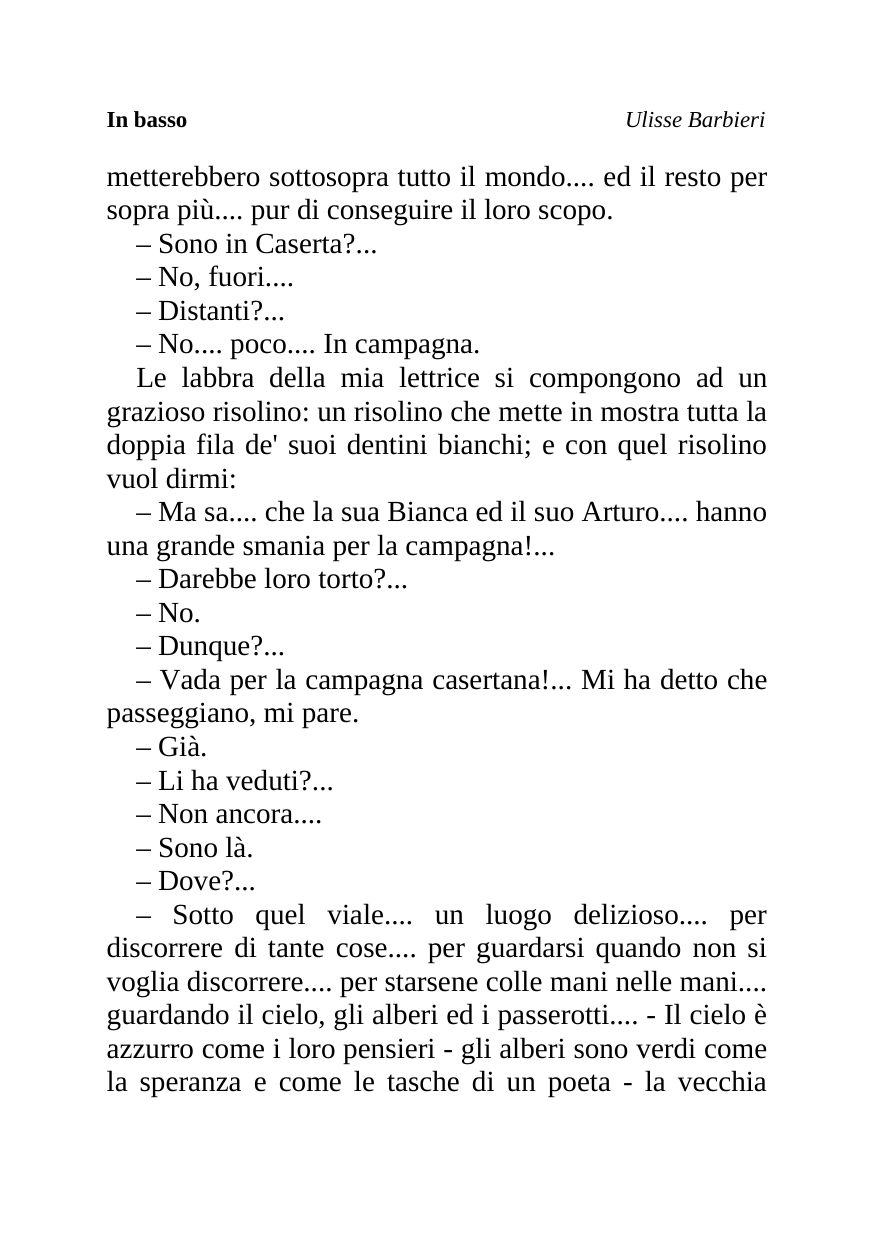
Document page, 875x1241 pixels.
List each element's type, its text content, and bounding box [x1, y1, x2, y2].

text – No.... poco.... In campagna. [106, 327, 768, 360]
text – Già. [106, 729, 768, 763]
text – Sono là. [106, 830, 768, 863]
text – Ma sa.... che la sua Bianca ed il suo Arturo.... hanno una grande smania per la campagna!... [106, 494, 768, 561]
text metterebbero sottosopra tutto il mondo.... ed il resto per sopra più.... pur di conseguire il loro scopo. [106, 159, 768, 226]
text – No. [106, 595, 768, 628]
text – No, fuori.... [106, 259, 768, 293]
text – Sotto quel viale.... un luogo delizioso.... per discorrere di tante cose.... per guardarsi quando non si voglia discorrere.... per starsene colle mani nelle mani.... guardando il cielo, gli alberi ed i passerotti.... - Il cielo è azzurro come i loro pensieri - gli alberi sono verdi come la speranza e come le tasche di un poeta - la vecchia [106, 897, 768, 1098]
text – Non ancora.... [106, 796, 768, 830]
text – Li ha veduti?... [106, 763, 768, 796]
text – Darebbe loro torto?... [106, 561, 768, 595]
text – Dove?... [106, 863, 768, 897]
text Le labbra della mia lettrice si compongono ad un grazioso risolino: un risolino che mette in mostra tutta la doppia fila de' suoi dentini bianchi; e con quel risolino vuol dirmi: [106, 360, 768, 494]
text – Vada per la campagna casertana!... Mi ha detto che passeggiano, mi pare. [106, 662, 768, 729]
text – Dunque?... [106, 628, 768, 662]
text – Distanti?... [106, 293, 768, 327]
text – Sono in Caserta?... [106, 226, 768, 259]
